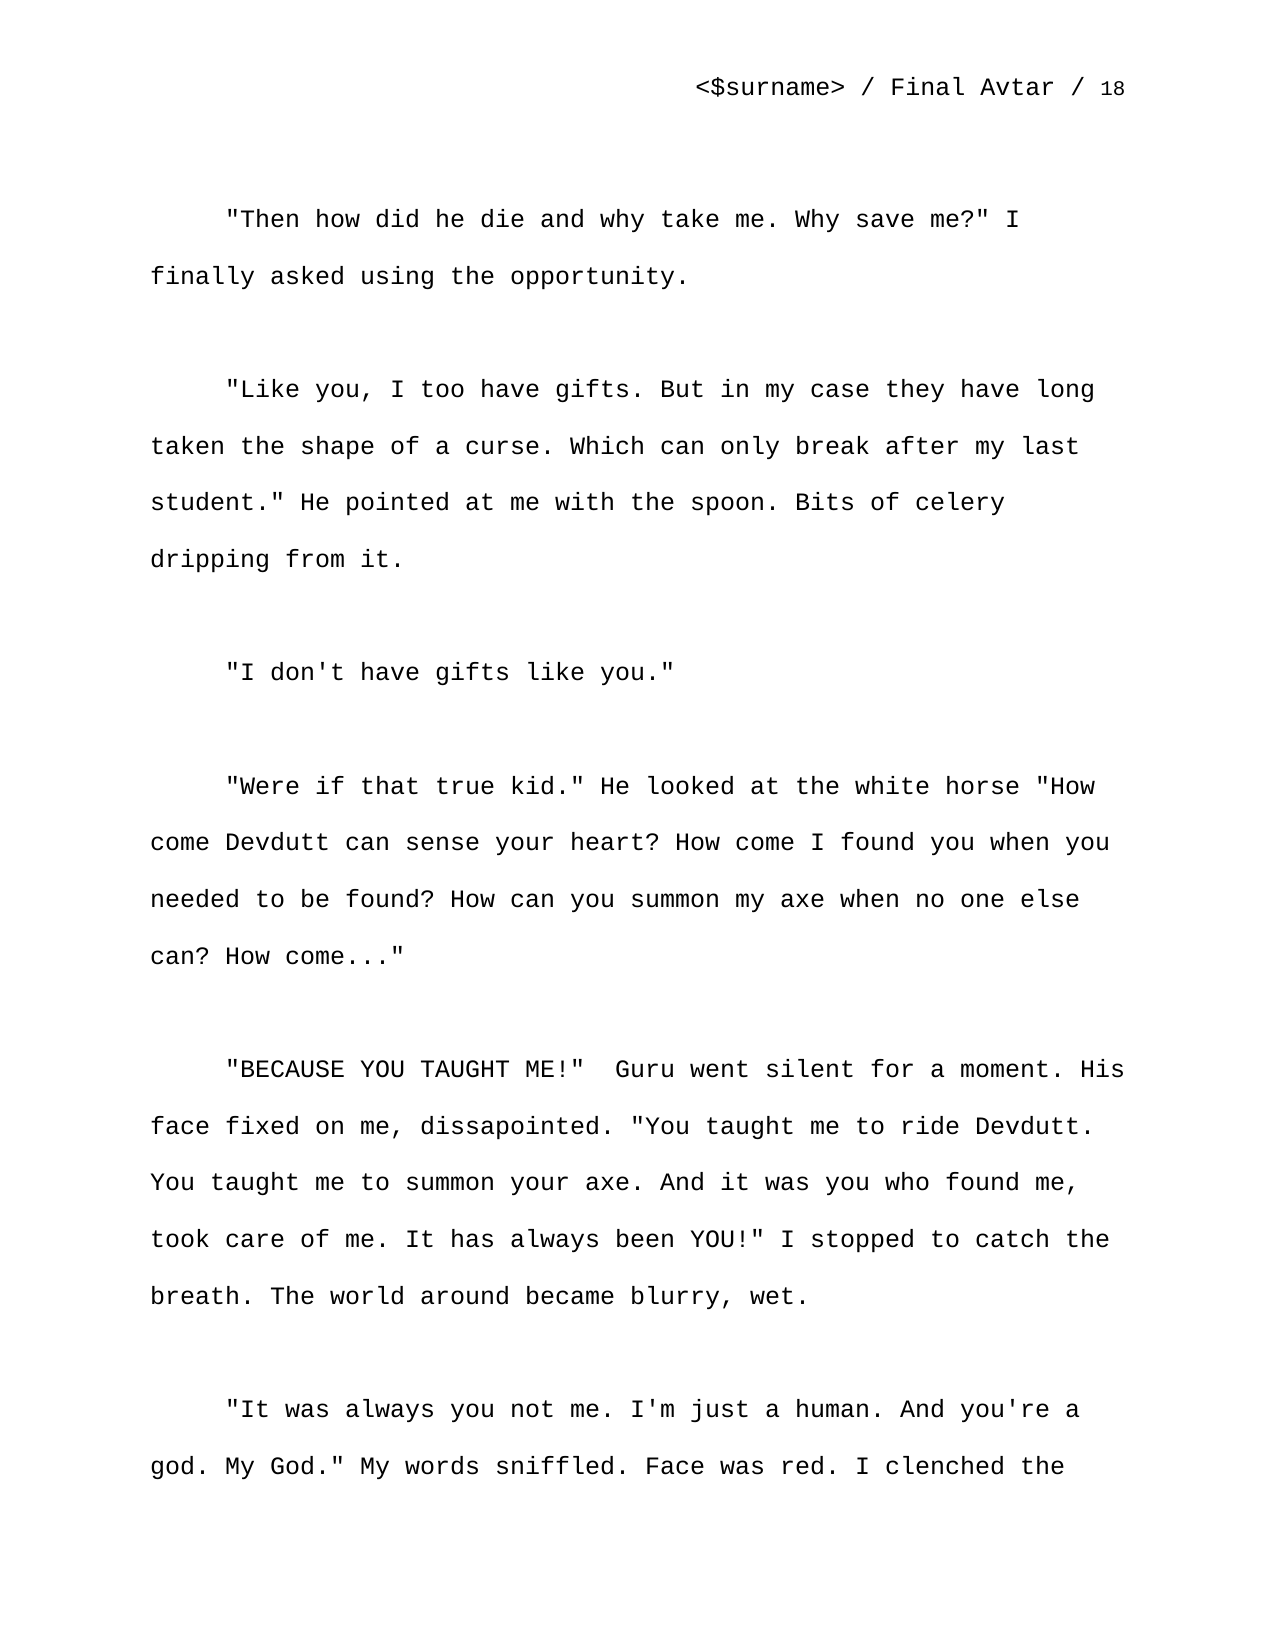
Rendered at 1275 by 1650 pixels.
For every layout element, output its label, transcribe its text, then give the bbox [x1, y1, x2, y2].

text "BECAUSE YOU TAUGHT ME!" Guru went silent for a moment. His face fixed on me, dissapointed. "You taught me to ride Devdutt. You taught me to summon your axe. And it was you who found me, took care of me. It has always been YOU!" I stopped to catch the breath. The world around became blurry, wet. [150, 1057, 1125, 1312]
text "I don't have gifts like you." [150, 660, 1125, 688]
text "Like you, I too have gifts. But in my case they have long taken the shape of a curse. Which can only break after my last student." He pointed at me with the spoon. Bits of celery dripping from it. [150, 377, 1125, 575]
text "It was always you not me. I'm just a human. And you're a god. My God." My words sniffled. Face was red. I clenched the [150, 1397, 1125, 1482]
text "Were if that true kid." He looked at the white horse "How come Devdutt can sense your heart? How come I found you when you needed to be found? How can you summon my axe when no one else can? How come..." [150, 773, 1125, 972]
text "Then how did he die and why take me. Why save me?" I finally asked using the opportunity. [150, 207, 1125, 292]
